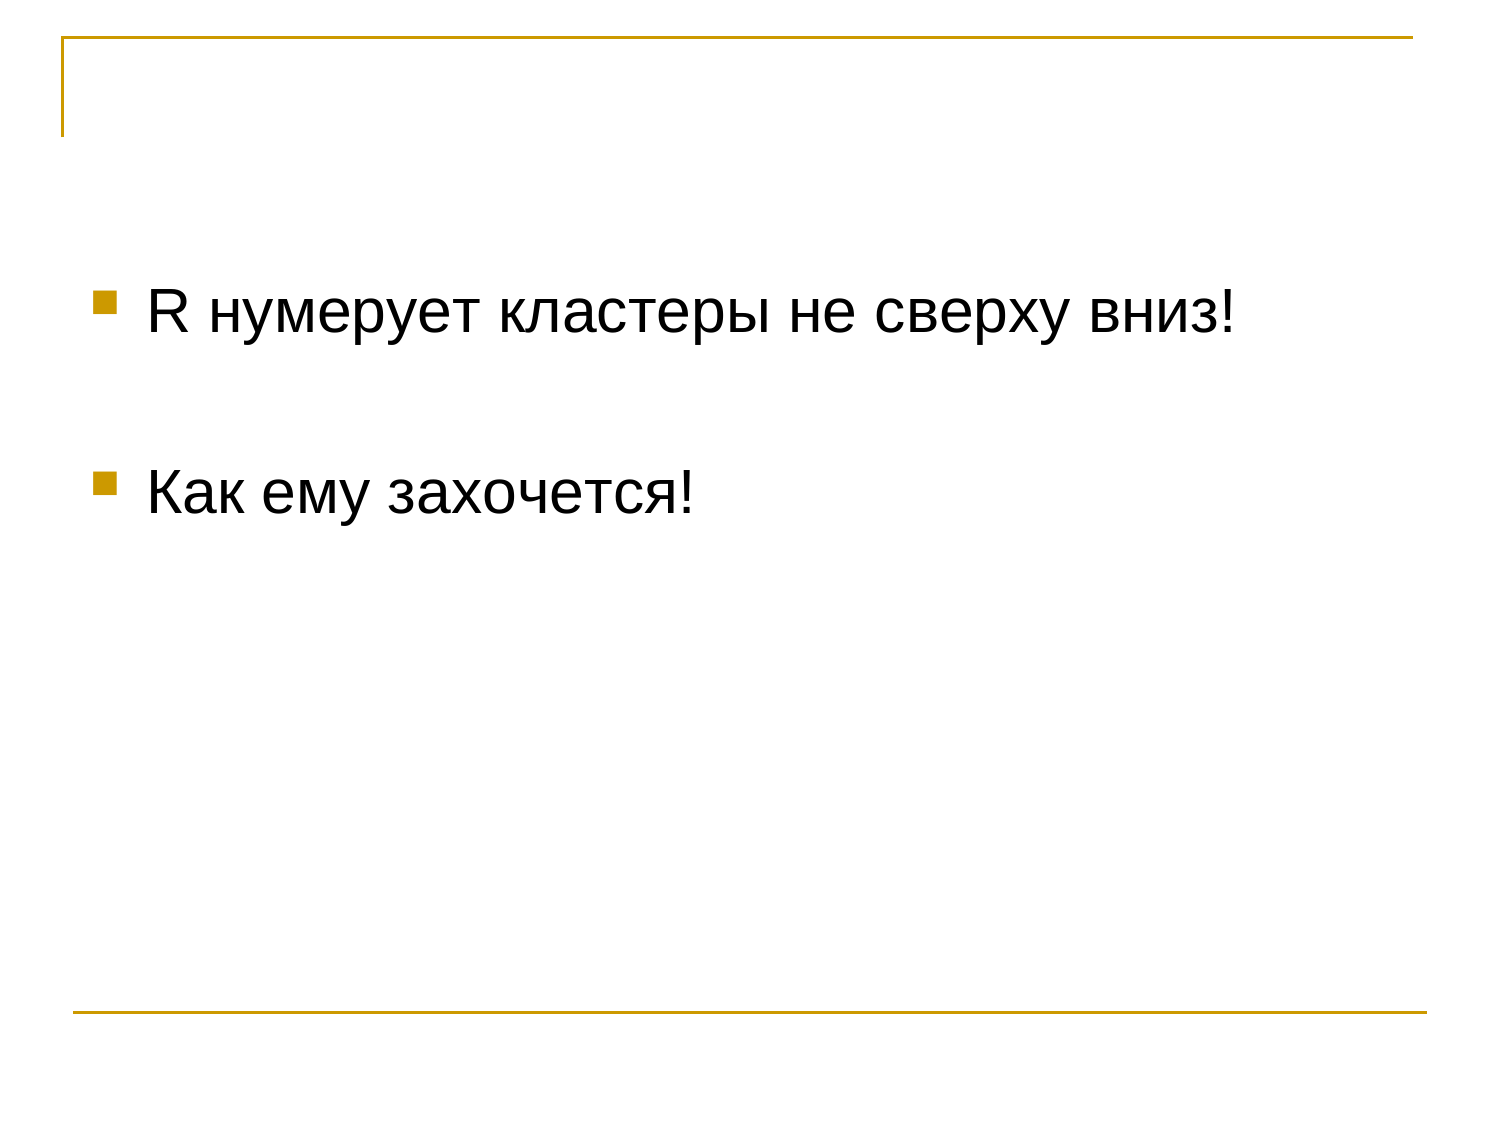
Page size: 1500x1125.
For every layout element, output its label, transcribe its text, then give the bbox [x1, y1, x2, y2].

list R нумерует кластеры не сверху вниз! Как ему захочется! [75, 262, 1426, 1006]
